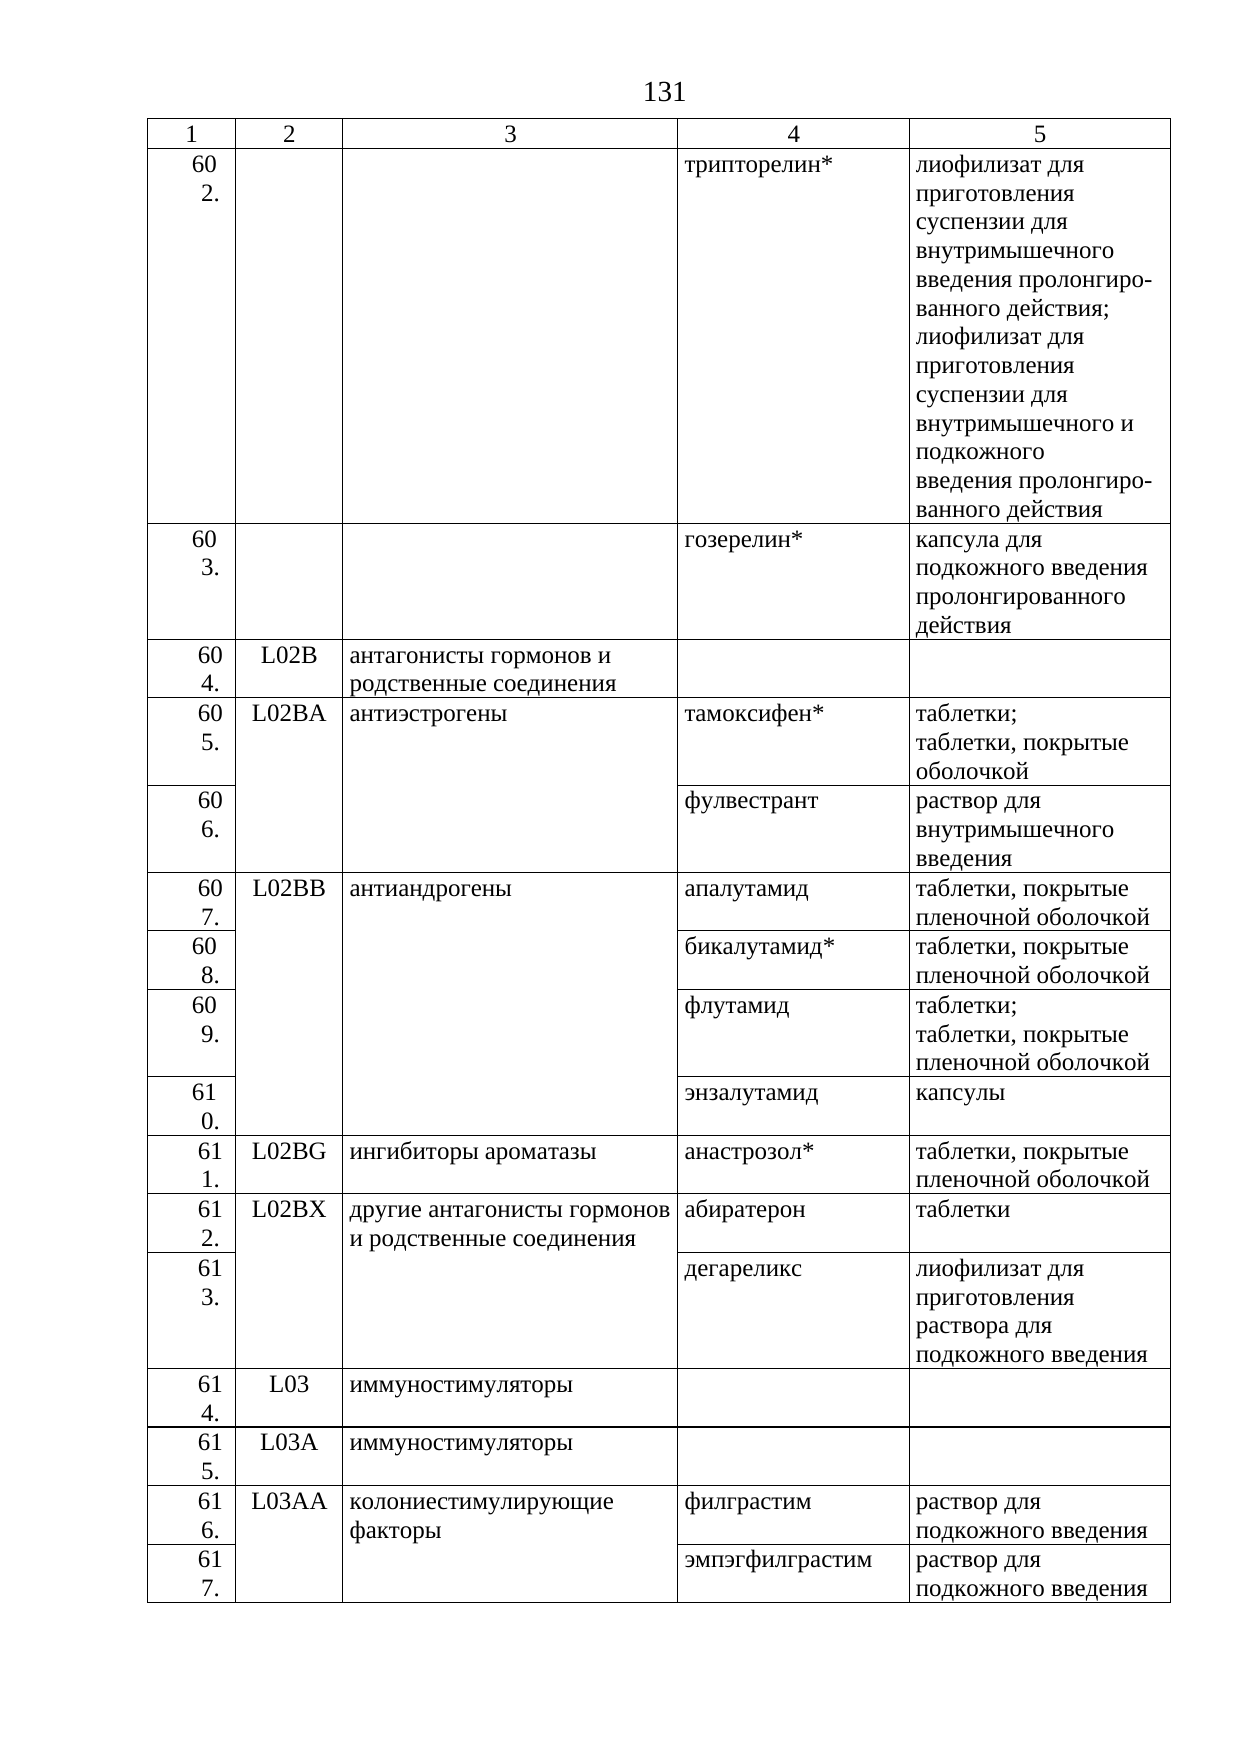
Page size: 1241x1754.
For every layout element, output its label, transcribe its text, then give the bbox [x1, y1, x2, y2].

table_header 2 [236, 119, 342, 148]
table_cell антагонисты гормонов и родственные соединения [343, 640, 677, 697]
table_cell лиофилизат для приготовления суспензии для внутримышечного введения пролонгиро-ванного действия; лиофилизат для приготовления суспензии для внутримышечного и подкожного введения пролонгиро-ванного действия [910, 149, 1170, 523]
table_cell [910, 640, 1170, 697]
table_cell раствор для подкожного введения [910, 1545, 1170, 1602]
table_cell флутамид [678, 990, 909, 1076]
table_cell L02BB [236, 873, 342, 1135]
table_cell [148, 1545, 235, 1602]
table_cell [236, 149, 342, 523]
table_cell [148, 931, 235, 989]
table_cell L02BX [236, 1194, 342, 1368]
table_cell [678, 1428, 909, 1485]
table_cell [236, 524, 342, 639]
table_cell таблетки; таблетки, покрытые оболочкой [910, 698, 1170, 784]
table_cell [343, 785, 677, 872]
table_header 3 [343, 119, 677, 148]
table_cell филграстим [678, 1486, 909, 1543]
table_cell таблетки; таблетки, покрытые пленочной оболочкой [910, 990, 1170, 1076]
table_cell другие антагонисты гормонов и родственные соединения [343, 1194, 677, 1368]
table_cell [148, 1136, 235, 1193]
table_cell таблетки, покрытые пленочной оболочкой [910, 873, 1170, 930]
table_cell [148, 640, 235, 697]
table_cell апалутамид [678, 873, 909, 930]
table_cell иммуностимуляторы [343, 1428, 677, 1485]
table_cell L03 [236, 1369, 342, 1426]
table_cell [148, 149, 235, 523]
table_cell [343, 149, 677, 523]
table_cell гозерелин* [678, 524, 909, 639]
table_header 5 [910, 119, 1170, 148]
table_cell [148, 1486, 235, 1543]
table_cell таблетки [910, 1194, 1170, 1252]
table_cell [148, 786, 235, 872]
table_cell колониестимулирующие факторы [343, 1486, 677, 1602]
table_cell эмпэгфилграстим [678, 1545, 909, 1602]
table_cell таблетки, покрытые пленочной оболочкой [910, 1136, 1170, 1193]
table_cell [148, 1369, 235, 1426]
table_cell анастрозол* [678, 1136, 909, 1193]
table_cell [910, 1369, 1170, 1426]
table_header 1 [148, 119, 235, 148]
table_cell [148, 873, 235, 930]
table_cell бикалутамид* [678, 931, 909, 989]
table_cell ингибиторы ароматазы [343, 1136, 677, 1193]
table_cell антиэстрогены [343, 698, 677, 784]
table_cell [236, 785, 342, 872]
table_cell [148, 1077, 235, 1135]
table_cell антиандрогены [343, 873, 677, 1135]
table_cell [910, 1428, 1170, 1485]
table_cell капсула для подкожного введения пролонгированного действия [910, 524, 1170, 639]
table_cell раствор для подкожного введения [910, 1486, 1170, 1543]
table_cell [148, 1194, 235, 1252]
table_cell трипторелин* [678, 149, 909, 523]
table_cell [678, 640, 909, 697]
table_cell лиофилизат для приготовления раствора для подкожного введения [910, 1253, 1170, 1368]
table_cell L02BG [236, 1136, 342, 1193]
table_header 4 [678, 119, 909, 148]
table_cell [678, 1369, 909, 1426]
table_cell тамоксифен* [678, 698, 909, 784]
table_cell L02B [236, 640, 342, 697]
table_cell L03A [236, 1428, 342, 1485]
table_cell дегареликс [678, 1253, 909, 1368]
table_cell энзалутамид [678, 1077, 909, 1135]
table_cell иммуностимуляторы [343, 1369, 677, 1426]
table_cell раствор для внутримышечного введения [910, 786, 1170, 872]
table_cell [148, 524, 235, 639]
table_cell таблетки, покрытые пленочной оболочкой [910, 931, 1170, 989]
table_cell [343, 524, 677, 639]
table_cell фулвестрант [678, 786, 909, 872]
table_cell капсулы [910, 1077, 1170, 1135]
table_cell L02BA [236, 698, 342, 784]
table_cell [148, 1253, 235, 1368]
table_cell [148, 990, 235, 1076]
table_cell L03AА [236, 1486, 342, 1602]
table_cell [148, 1428, 235, 1485]
table_cell [148, 698, 235, 784]
table_cell абиратерон [678, 1194, 909, 1252]
